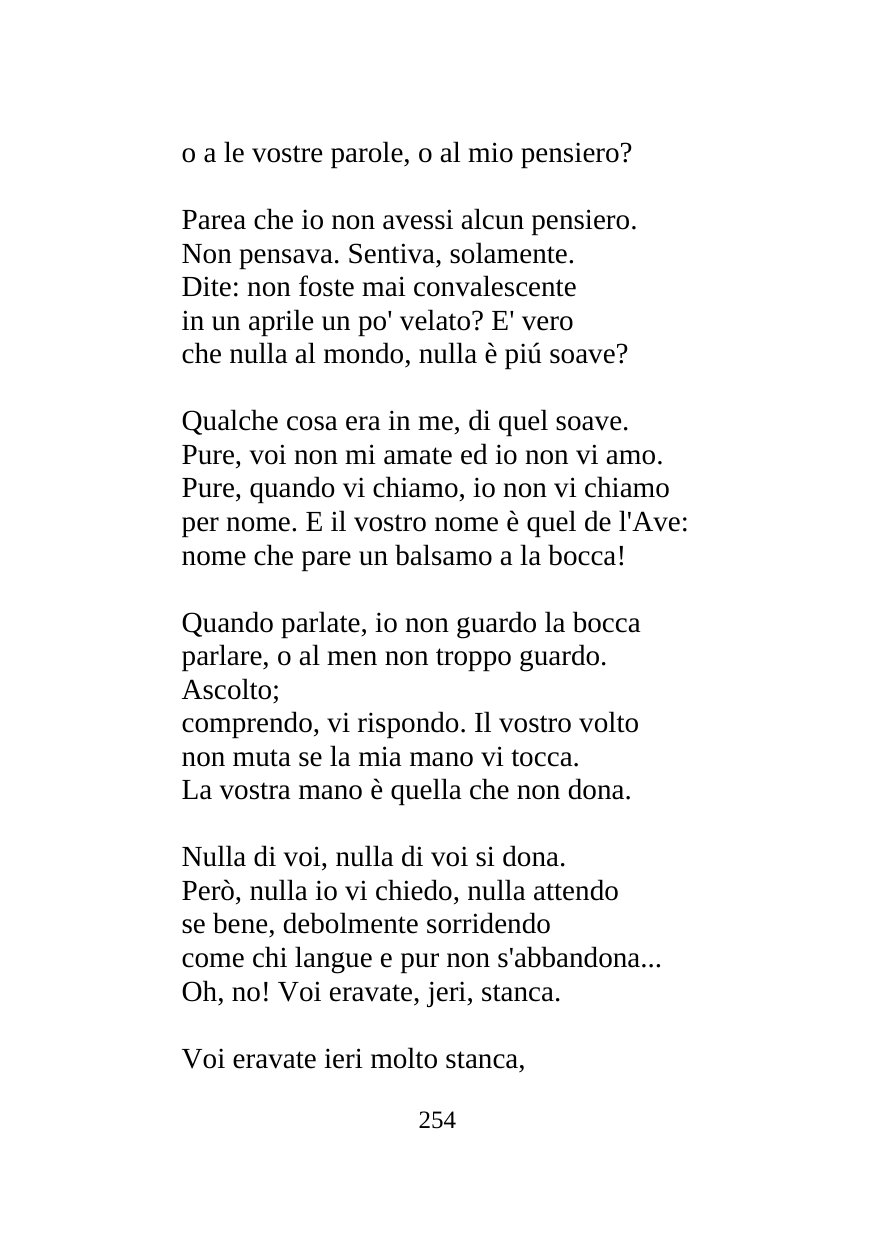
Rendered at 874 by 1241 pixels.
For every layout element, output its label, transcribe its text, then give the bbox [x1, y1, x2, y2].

text Dite: non foste mai convalescente [181, 269, 693, 303]
text se bene, debolmente sorridendo [181, 907, 693, 940]
text Qualche cosa era in me, di quel soave. [181, 403, 693, 437]
text per nome. E il vostro nome è quel de l'Ave: [181, 504, 693, 538]
text comprendo, vi rispondo. Il vostro volto [181, 705, 693, 739]
text Voi eravate ieri molto stanca, [181, 1041, 693, 1074]
text o a le vostre parole, o al mio pensiero? [181, 135, 693, 169]
text come chi langue e pur non s'abbandona... [181, 940, 693, 974]
text Nulla di voi, nulla di voi si dona. [181, 839, 693, 873]
text Non pensava. Sentiva, solamente. [181, 236, 693, 269]
text che nulla al mondo, nulla è piú soave? [181, 336, 693, 370]
text nome che pare un balsamo a la bocca! [181, 538, 693, 571]
text Pure, voi non mi amate ed io non vi amo. [181, 437, 693, 471]
text non muta se la mia mano vi tocca. [181, 739, 693, 772]
text Quando parlate, io non guardo la bocca [181, 605, 693, 638]
text Parea che io non avessi alcun pensiero. [181, 202, 693, 236]
text La vostra mano è quella che non dona. [181, 772, 693, 806]
text Pure, quando vi chiamo, io non vi chiamo [181, 471, 693, 504]
text in un aprile un po' velato? E' vero [181, 303, 693, 336]
text Però, nulla io vi chiedo, nulla attendo [181, 873, 693, 907]
text Oh, no! Voi eravate, jeri, stanca. [181, 974, 693, 1007]
text parlare, o al men non troppo guardo. Ascolto; [181, 638, 693, 705]
